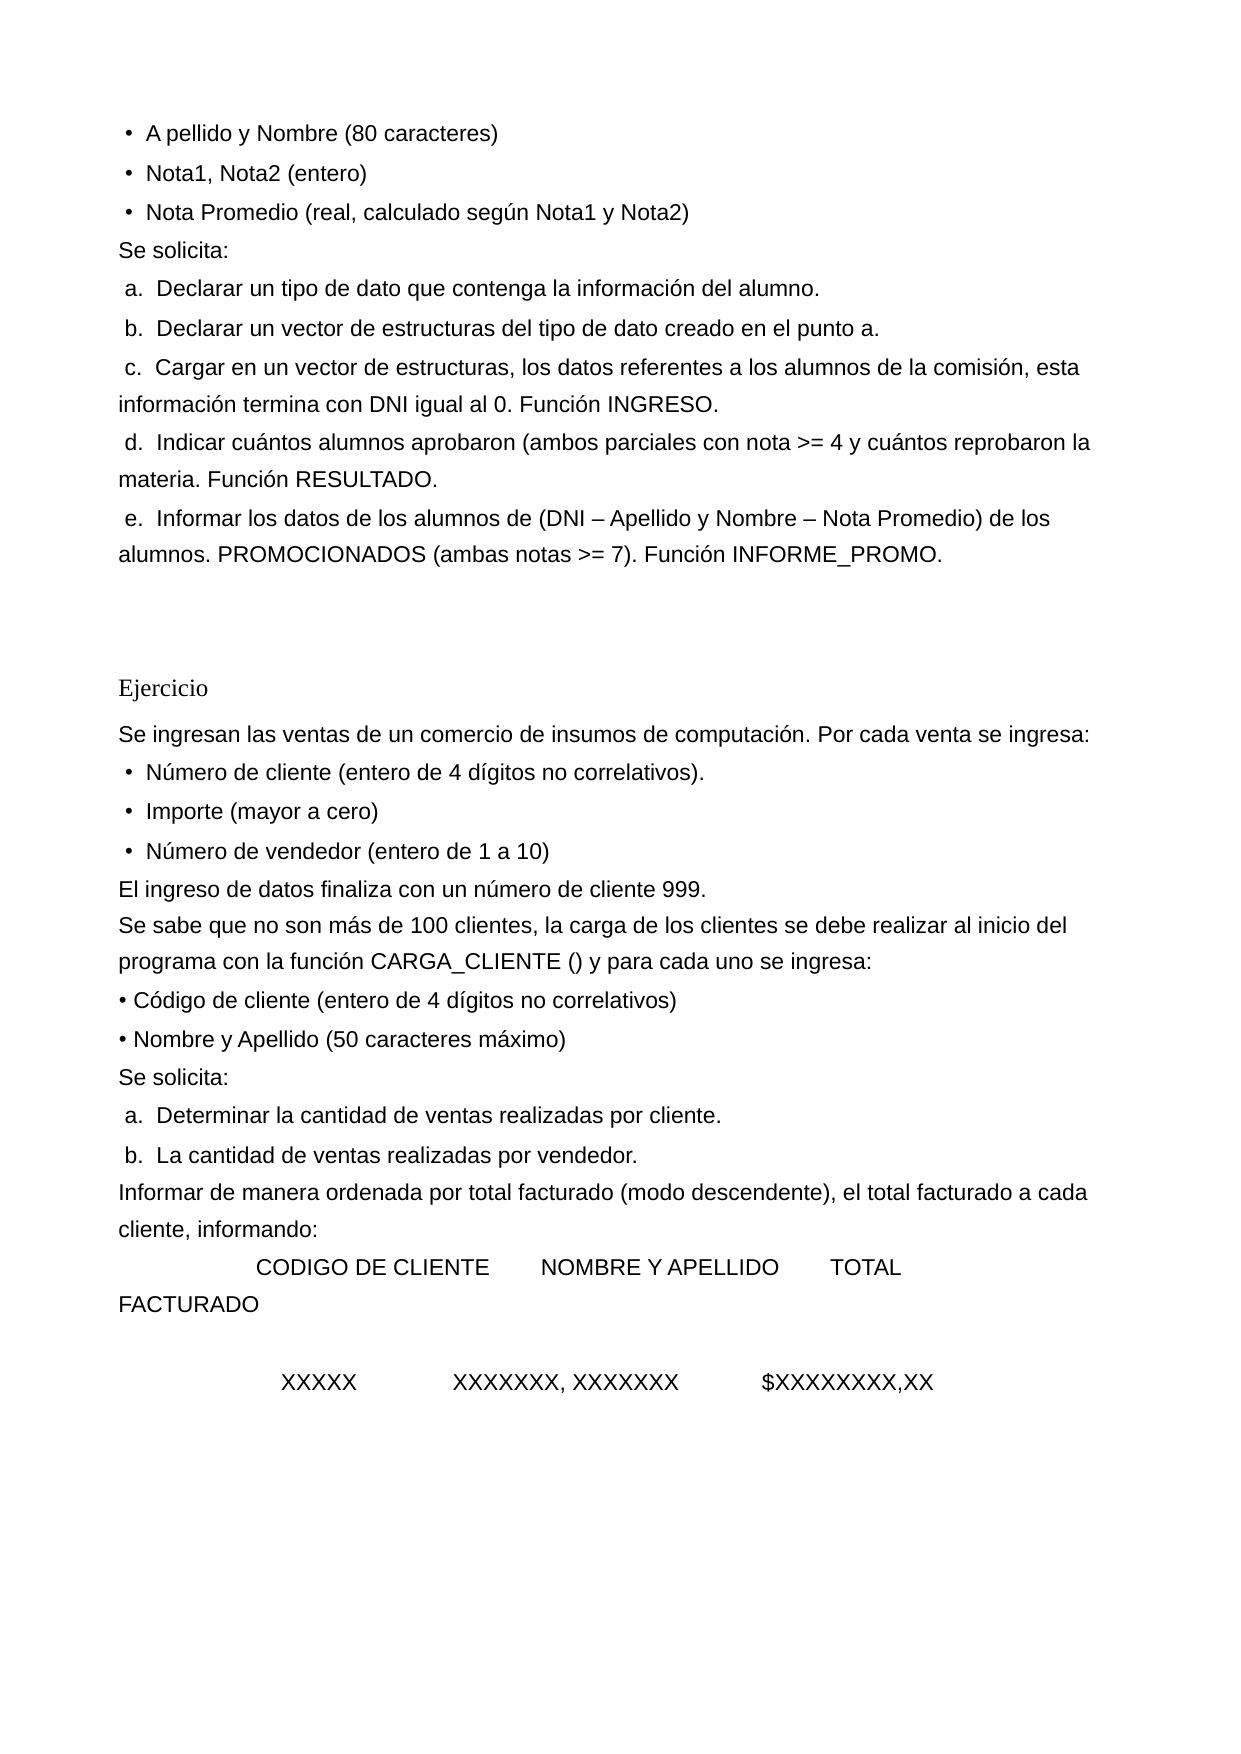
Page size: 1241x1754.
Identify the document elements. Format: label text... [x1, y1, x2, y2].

text • Número de vendedor (entero de 1 a 10) [118, 836, 1122, 865]
text b. Declarar un vector de estructuras del tipo de dato creado en el punto a. [118, 313, 1122, 342]
text • Nombre y Apellido (50 caracteres máximo) [118, 1024, 1122, 1053]
text • Importe (mayor a cero) [118, 796, 1122, 825]
text XXXXX XXXXXXX, XXXXXXX $XXXXXXXX,XX [118, 1367, 1122, 1396]
text • Nota Promedio (real, calculado según Nota1 y Nota2) [118, 197, 1122, 226]
text b. La cantidad de ventas realizadas por vendedor. [118, 1140, 1122, 1168]
text a. Determinar la cantidad de ventas realizadas por cliente. [118, 1100, 1122, 1129]
text • A pellido y Nombre (80 caracteres) [118, 118, 1122, 147]
text d. Indicar cuántos alumnos aprobaron (ambos parciales con nota >= 4 y cuántos reprobaron la materia. Función RESULTADO. [118, 427, 1122, 493]
text • Número de cliente (entero de 4 dígitos no correlativos). [118, 757, 1122, 786]
text • Nota1, Nota2 (entero) [118, 158, 1122, 186]
text Ejercicio [118, 673, 1122, 702]
text • Código de cliente (entero de 4 dígitos no correlativos) [118, 985, 1122, 1013]
text a. Declarar un tipo de dato que contenga la información del alumno. [118, 273, 1122, 302]
text CODIGO DE CLIENTE NOMBRE Y APELLIDO TOTAL FACTURADO [118, 1252, 1122, 1317]
text c. Cargar en un vector de estructuras, los datos referentes a los alumnos de la comisión, esta información termina con DNI igual al 0. Función INGRESO. [118, 352, 1122, 417]
text Informar de manera ordenada por total facturado (modo descendente), el total facturado a cada cliente, informando: [118, 1179, 1122, 1242]
text Se solicita: [118, 237, 1122, 263]
text Se ingresan las ventas de un comercio de insumos de computación. Por cada venta se ingresa: [118, 721, 1122, 747]
text Se sabe que no son más de 100 clientes, la carga de los clientes se debe realizar al inicio del programa con la función CARGA_CLIENTE () y para cada uno se ingresa: [118, 912, 1122, 975]
text Se solicita: [118, 1064, 1122, 1090]
text e. Informar los datos de los alumnos de (DNI – Apellido y Nombre – Nota Promedio) de los alumnos. PROMOCIONADOS (ambas notas >= 7). Función INFORME_PROMO. [118, 503, 1122, 568]
text El ingreso de datos finaliza con un número de cliente 999. [118, 876, 1122, 902]
